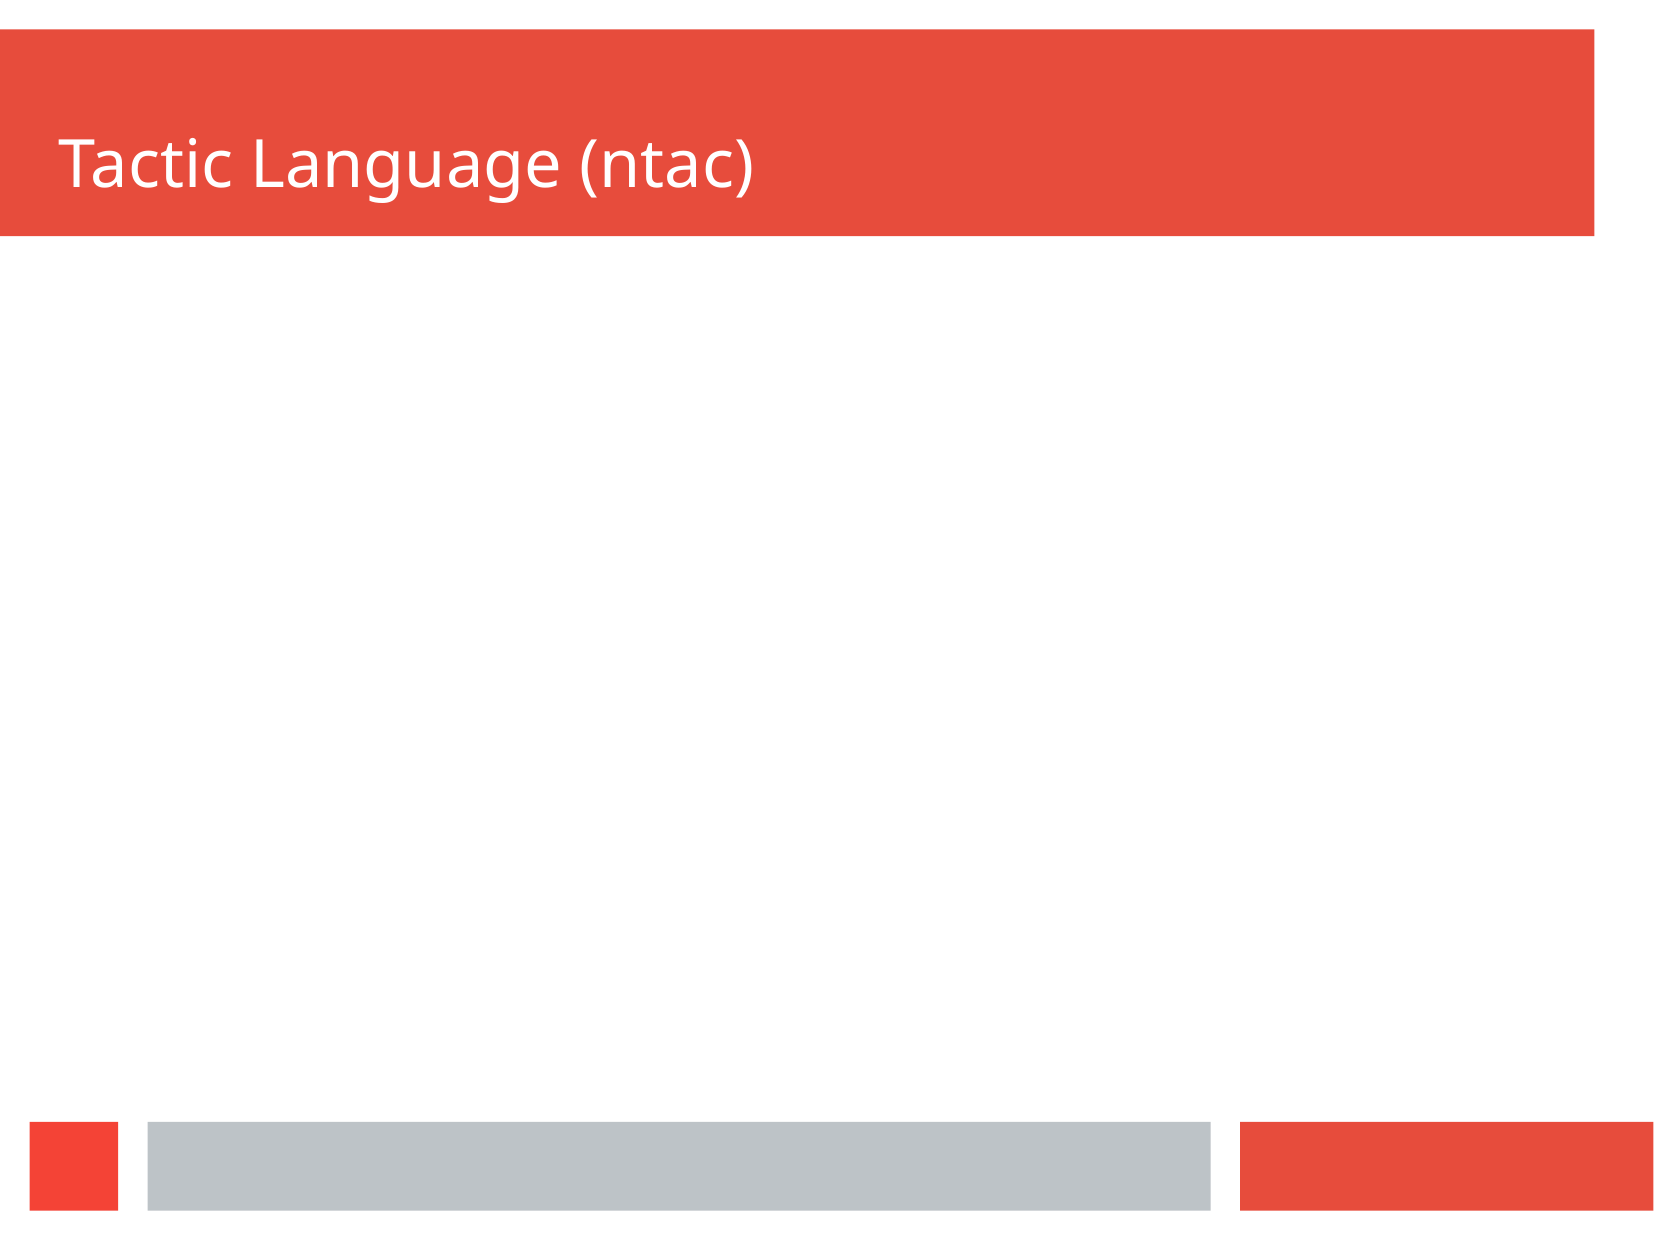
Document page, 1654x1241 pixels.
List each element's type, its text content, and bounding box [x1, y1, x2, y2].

title Tactic Language (ntac) [59, 59, 1595, 207]
